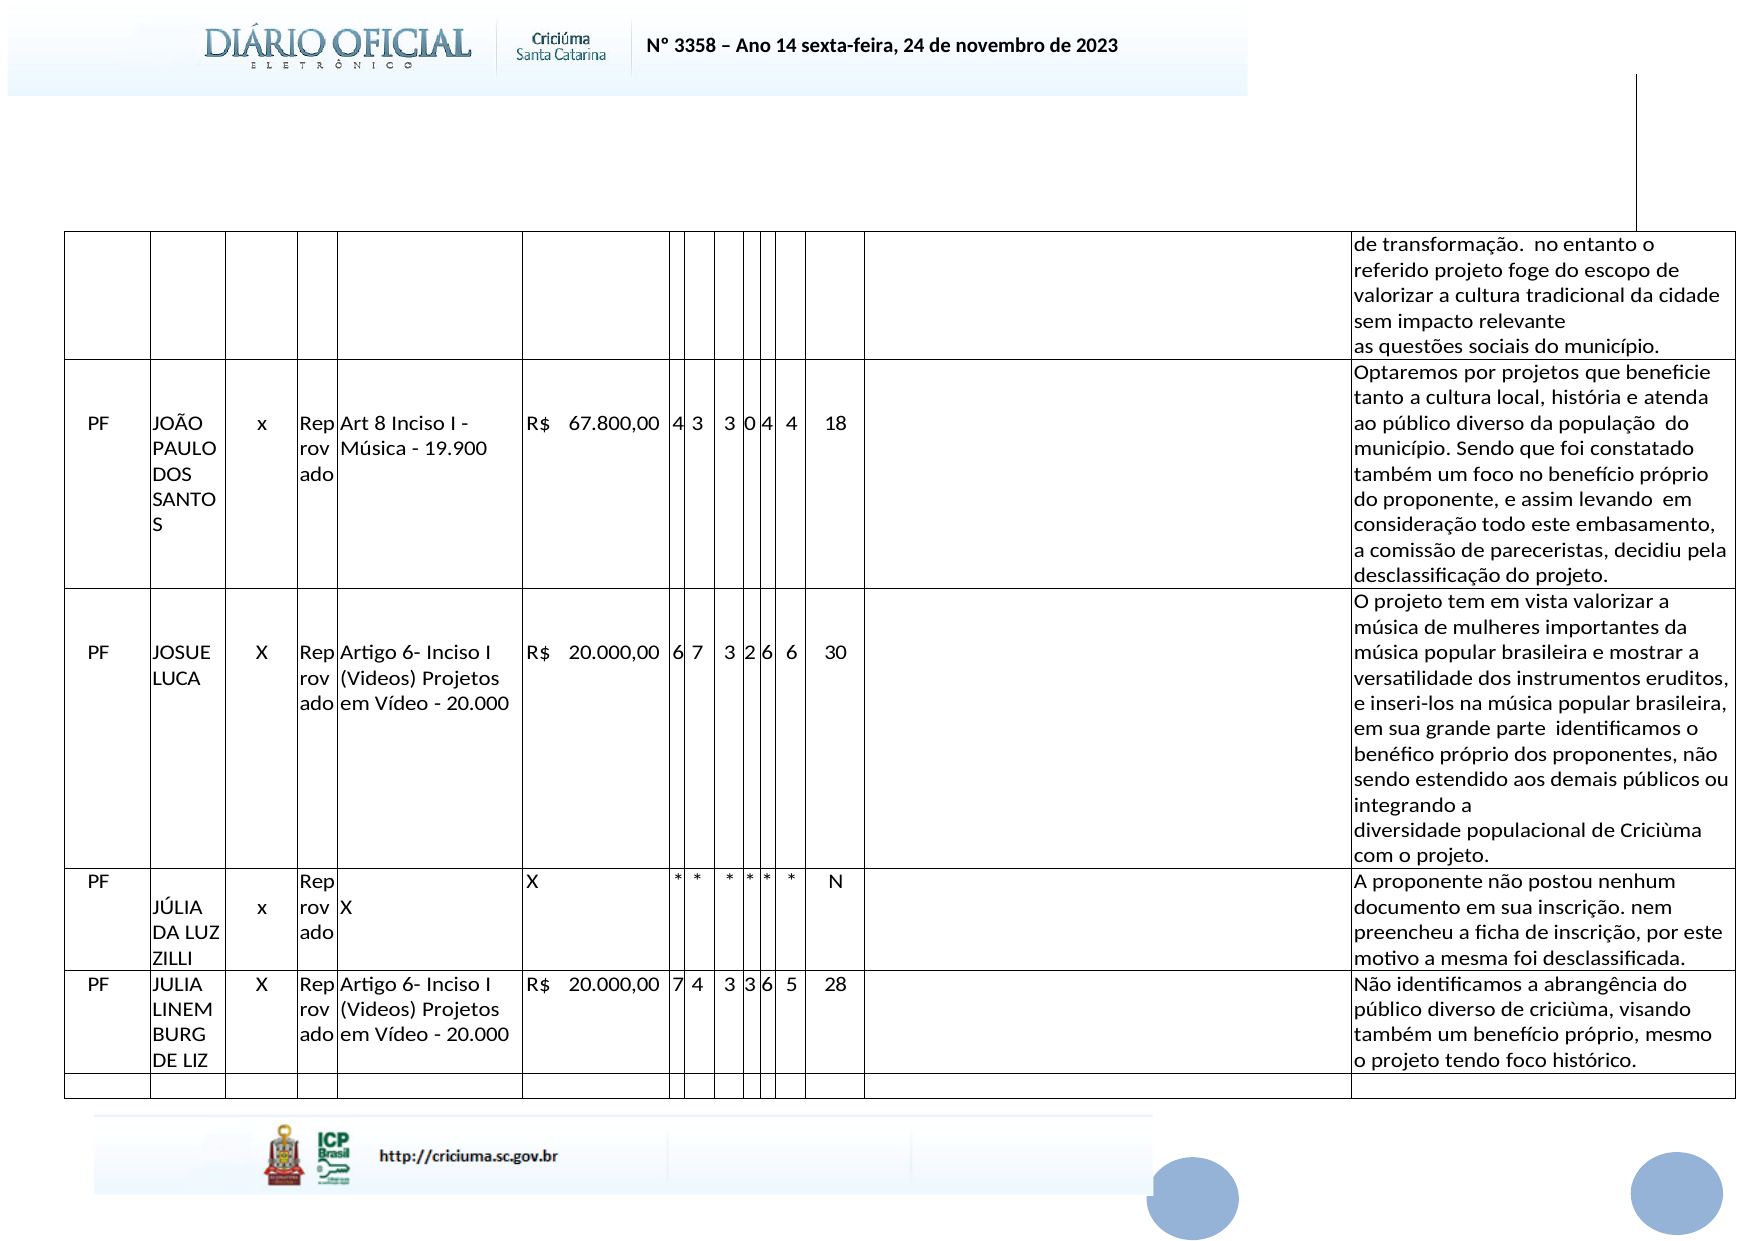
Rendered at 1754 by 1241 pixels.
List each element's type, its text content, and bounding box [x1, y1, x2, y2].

table_cell 3 [715, 589, 743, 868]
table_cell 3 [715, 971, 743, 1072]
table_cell [65, 232, 150, 359]
table_cell Reprovado [298, 360, 337, 588]
table_cell 4 [685, 971, 714, 1072]
table_cell 3 [685, 360, 714, 588]
table_cell * [685, 1074, 714, 1098]
table_cell [151, 1074, 225, 1098]
table_cell X [338, 869, 522, 970]
table_cell [806, 1074, 864, 1098]
table_cell [338, 232, 522, 359]
table_cell Reprovado [298, 869, 337, 970]
table_cell 28 [806, 971, 864, 1072]
table_cell [865, 869, 1351, 970]
table_cell [865, 360, 1351, 588]
table_cell JOSUE LUCA [151, 589, 225, 868]
table_cell [298, 1074, 337, 1098]
table_cell 4 [670, 360, 684, 588]
table_cell [226, 1074, 297, 1098]
table_cell 6 [761, 971, 775, 1072]
table_cell [715, 1074, 743, 1098]
table_cell [806, 232, 864, 359]
table_cell * [776, 869, 805, 970]
table_cell 6 [761, 589, 775, 868]
table_cell [865, 589, 1351, 868]
table_cell O projeto tem em vista valorizar a música de mulheres importantes da música popular brasileira e mostrar a versatilidade dos instrumentos eruditos, e inseri-los na música popular brasileira, em sua grande parte identificamos o benéfico próprio dos proponentes, não sendo estendido aos demais públicos ou integrando a diversidade populacional de Criciùma com o projeto. [1352, 589, 1735, 868]
table_cell [523, 232, 669, 359]
table_cell Optaremos por projetos que beneficie tanto a cultura local, história e atenda ao público diverso da população do município. Sendo que foi constatado também um foco no benefício próprio do proponente, e assim levando em consideração todo este embasamento, a comissão de pareceristas, decidiu pela desclassificação do projeto. [1352, 360, 1735, 588]
table_cell [776, 1074, 805, 1098]
table_cell R$ 67.800,00 [523, 360, 669, 588]
table_cell * [761, 869, 775, 970]
table_cell X [523, 869, 669, 970]
table_cell [865, 1074, 1351, 1098]
table_cell * [761, 1074, 775, 1098]
table_cell x [226, 360, 297, 588]
table_cell 7 [685, 589, 714, 868]
table_cell 30 [806, 589, 864, 868]
table_cell A proponente não postou nenhum documento em sua inscrição. nem preencheu a ficha de inscrição, por este motivo a mesma foi desclassificada. [1352, 869, 1735, 970]
table_cell [226, 232, 297, 359]
table_cell JULIA LINEMBURG DE LIZ [151, 971, 225, 1072]
table_cell PF [65, 971, 150, 1072]
table_cell * [744, 1074, 760, 1098]
table_cell * [685, 869, 714, 970]
table_cell [744, 232, 760, 359]
table_cell 3 [715, 360, 743, 588]
table_cell [715, 232, 743, 359]
table_cell R$ 20.000,00 [523, 971, 669, 1072]
table_cell X [226, 589, 297, 868]
table_cell * [670, 869, 684, 970]
table_cell 4 [761, 360, 775, 588]
table_cell [685, 232, 714, 359]
table_cell JÚLIA DA LUZ ZILLI [151, 869, 225, 970]
table_cell Reprovado [298, 589, 337, 868]
table_cell 2 [744, 589, 760, 868]
table_cell 18 [806, 360, 864, 588]
table_cell [298, 232, 337, 359]
table_cell [523, 1074, 669, 1098]
table_cell N [806, 869, 864, 970]
table_cell Não identificamos a abrangência do público diverso de criciùma, visando também um benefício próprio, mesmo o projeto tendo foco histórico. [1352, 971, 1735, 1072]
table_cell 4 [776, 360, 805, 588]
table_cell 5 [776, 971, 805, 1072]
table_cell [865, 232, 1351, 359]
table_cell [776, 232, 805, 359]
table_cell [761, 232, 775, 359]
table_cell Reprovado [298, 971, 337, 1072]
table_cell Art 8 Inciso I - Música - 19.900 [338, 360, 522, 588]
table_cell x [226, 869, 297, 970]
table_cell [65, 1074, 150, 1098]
table_cell Artigo 6- Inciso I (Videos) Projetos em Vídeo - 20.000 [338, 971, 522, 1072]
table_cell * [715, 869, 743, 970]
table_cell PF [65, 869, 150, 970]
table_cell [151, 232, 225, 359]
table_cell [670, 232, 684, 359]
table_cell [338, 1074, 522, 1098]
table_cell X [226, 971, 297, 1072]
table_cell 3 [744, 971, 760, 1072]
table_cell [865, 971, 1351, 1072]
table_cell PF [65, 360, 150, 588]
table_cell JOÃO PAULO DOS SANTOS [151, 360, 225, 588]
table_cell * [744, 869, 760, 970]
table_cell Artigo 6- Inciso I (Videos) Projetos em Vídeo - 20.000 [338, 589, 522, 868]
table_cell PF [65, 589, 150, 868]
table_cell 0 [744, 360, 760, 588]
table_cell 7 [670, 971, 684, 1072]
table_cell [1352, 1074, 1735, 1098]
table_cell * [670, 1074, 684, 1098]
table_cell 6 [776, 589, 805, 868]
table_cell R$ 20.000,00 [523, 589, 669, 868]
table_cell de transformação. no entanto o referido projeto foge do escopo de valorizar a cultura tradicional da cidade sem impacto relevante as questões sociais do município. [1352, 232, 1735, 359]
table_cell 6 [670, 589, 684, 868]
